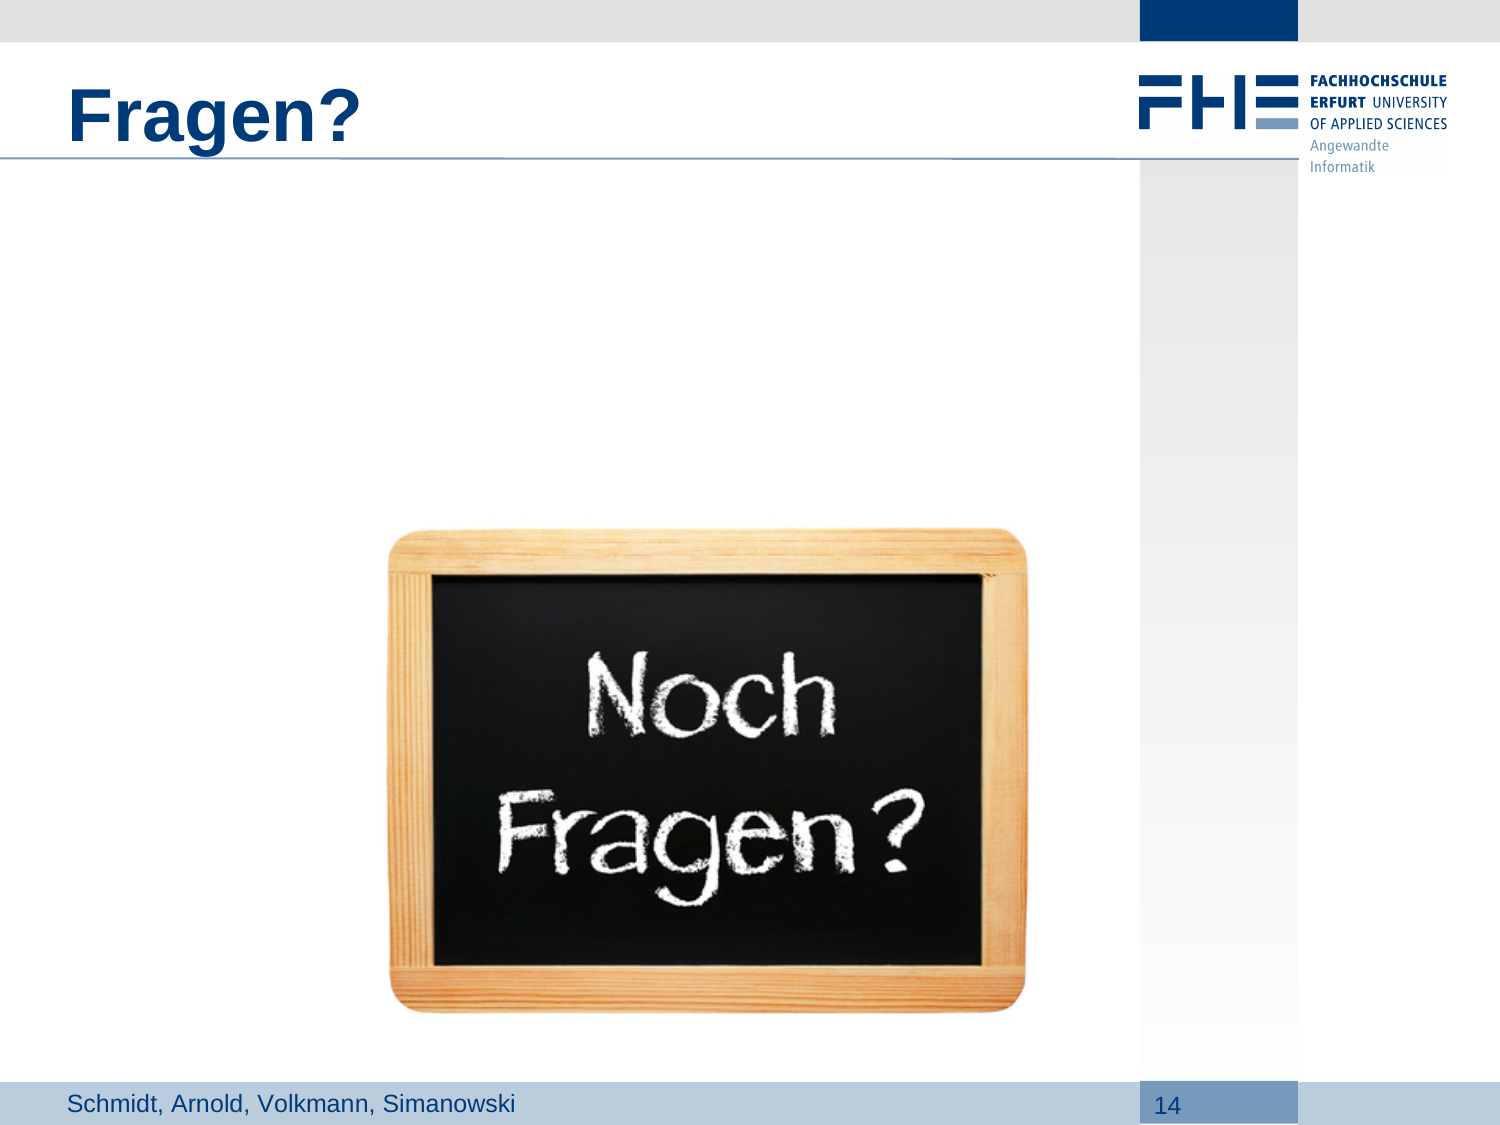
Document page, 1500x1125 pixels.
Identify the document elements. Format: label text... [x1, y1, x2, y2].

picture [1139, 75, 1447, 172]
picture [363, 506, 1052, 1040]
title Fragen? [53, 58, 1140, 142]
